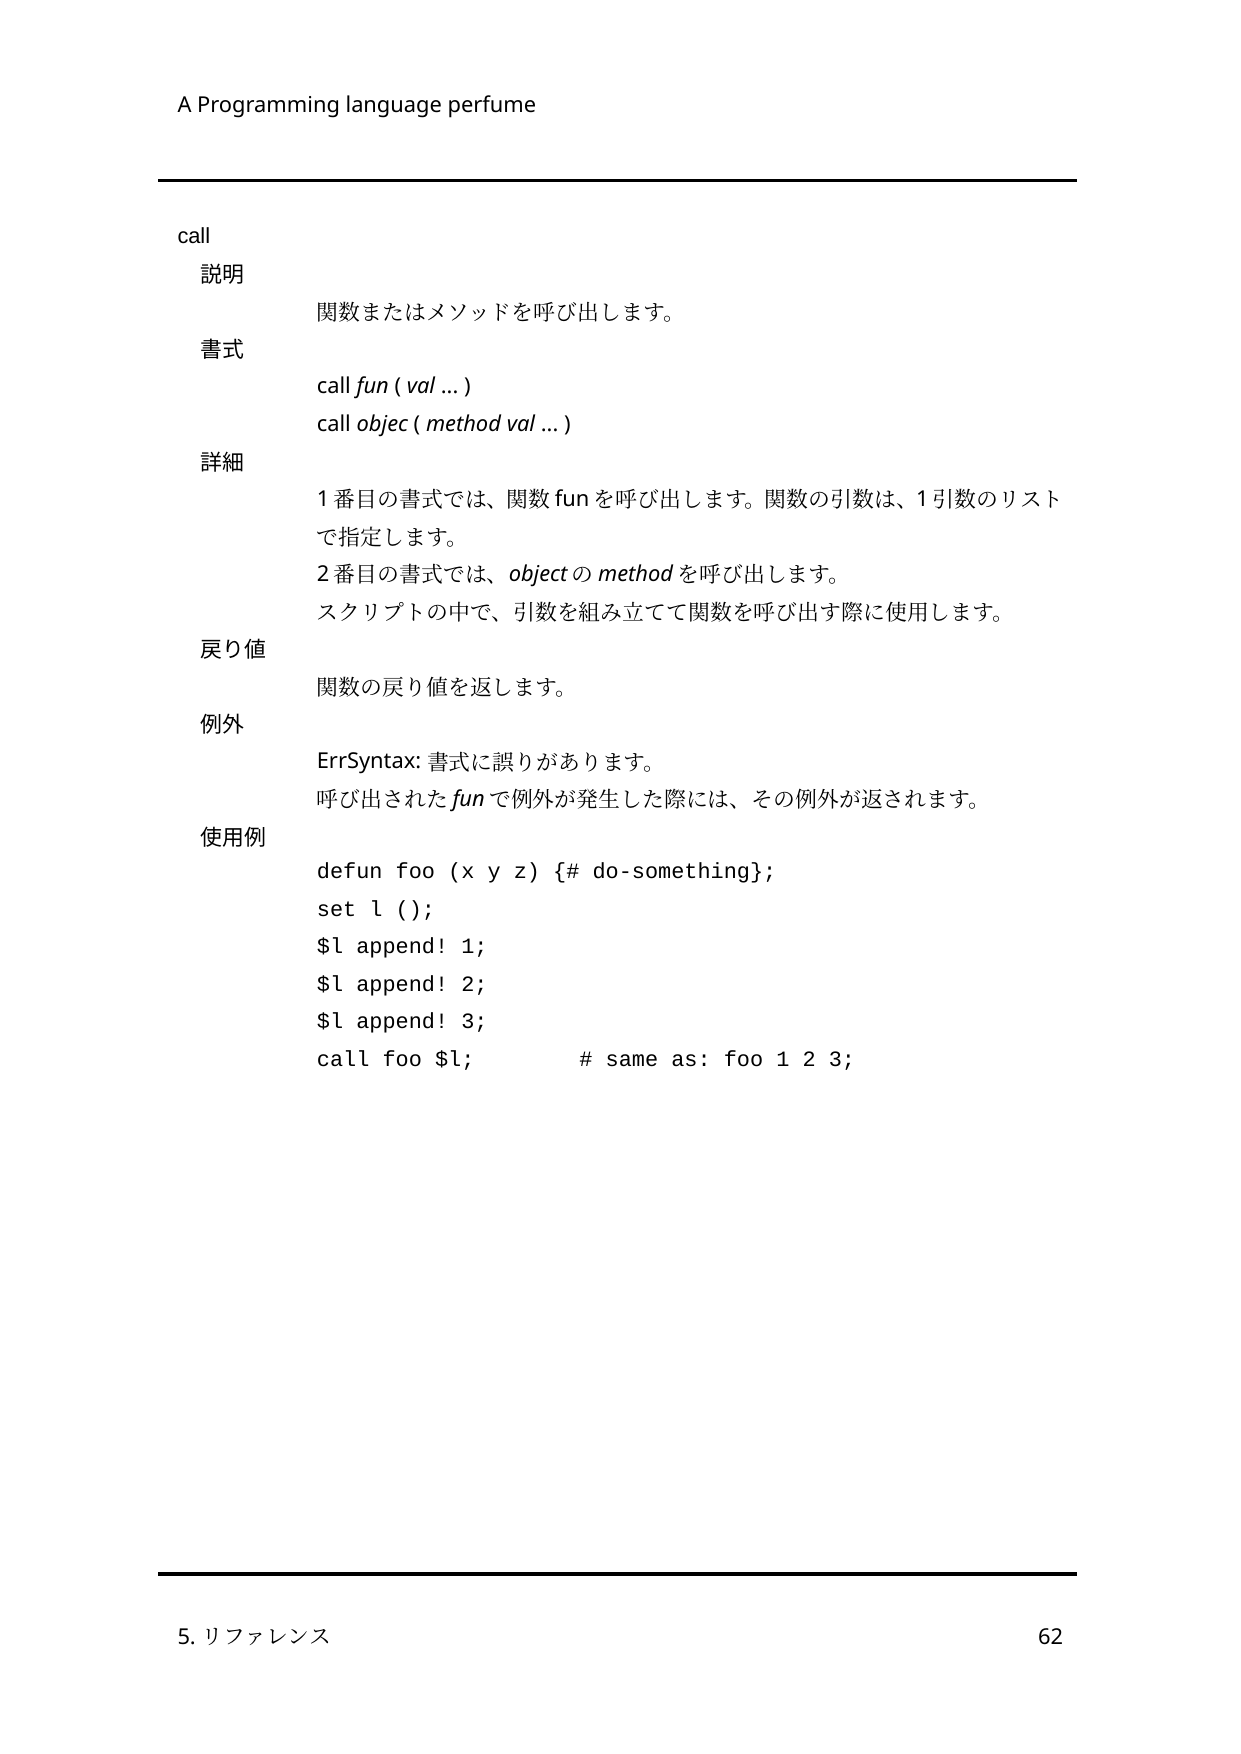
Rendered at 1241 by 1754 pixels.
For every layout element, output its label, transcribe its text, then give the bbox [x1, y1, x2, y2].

table_cell 例外 [200, 704, 317, 817]
table_header 関数またはメソッドを呼び出します。 [317, 254, 1063, 329]
table_cell 書式 [200, 329, 317, 442]
table_cell 関数の戻り値を返します。 [317, 629, 1063, 704]
table_cell call fun ( val ... ) call objec ( method val ... ) [317, 329, 1063, 442]
table_cell 戻り値 [200, 629, 317, 704]
table_cell 使用例 [200, 817, 317, 1079]
table_cell ErrSyntax: 書式に誤りがあります。 呼び出されたfunで例外が発生した際には、その例外が返されます。 [317, 704, 1063, 817]
table_cell defun foo (x y z) {# do-something}; set l (); $l append! 1; $l append! 2; $l append! 3; call foo $l; # same as: foo 1 2 3; [317, 817, 1063, 1079]
table_header 説明 [200, 254, 317, 329]
table_cell 1番目の書式では、関数funを呼び出します。関数の引数は、1引数のリストで指定します。 2番目の書式では、objectのmethodを呼び出します。 スクリプトの中で、引数を組み立てて関数を呼び出す際に使用します。 [317, 442, 1063, 629]
table_cell 詳細 [200, 442, 317, 629]
subtitle call [177, 217, 1063, 254]
